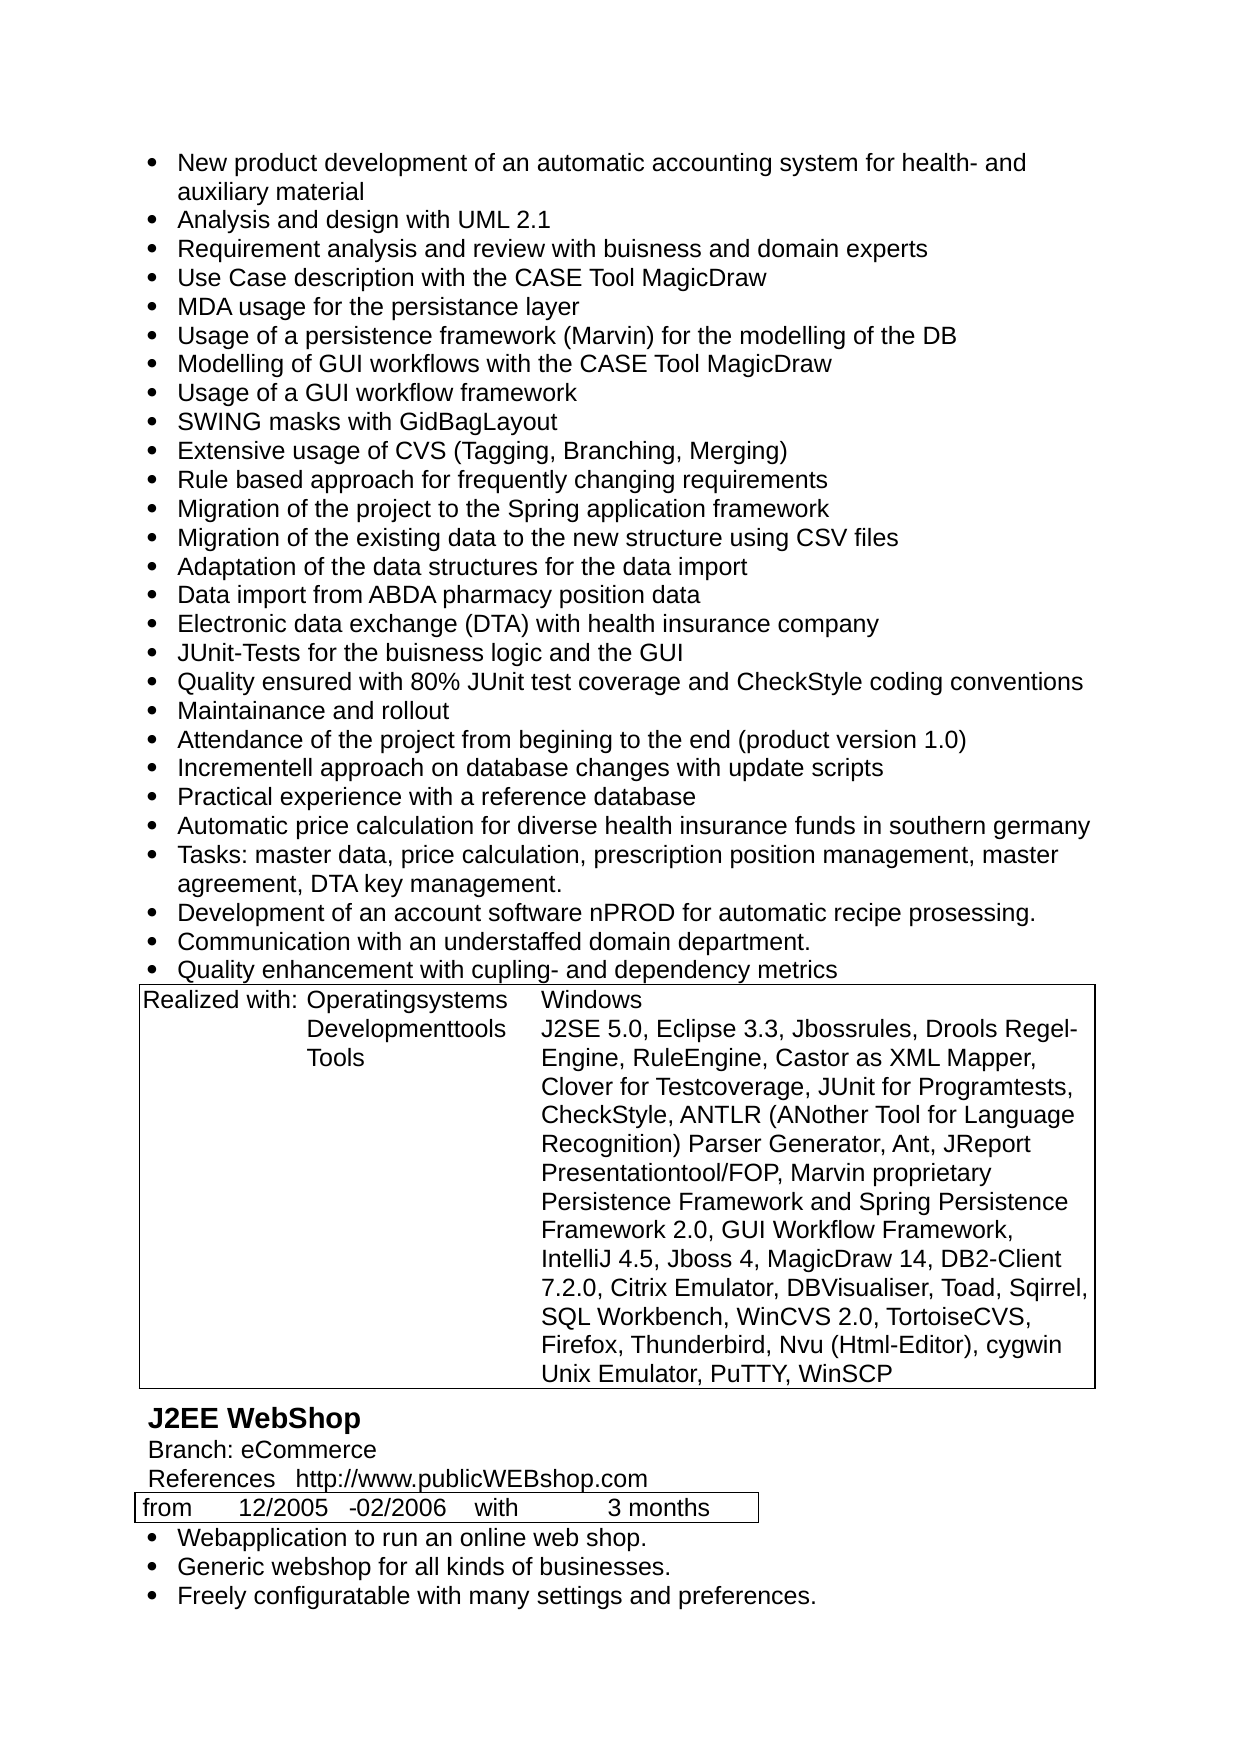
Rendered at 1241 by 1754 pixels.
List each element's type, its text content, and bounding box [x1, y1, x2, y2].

list Quality enhancement with cupling- and dependency metrics [148, 955, 1104, 984]
table_cell Developmenttools Tools [303, 1014, 538, 1388]
list Migration of the project to the Spring application framework [148, 494, 1104, 523]
text References http://www.publicWEBshop.com [148, 1463, 1104, 1492]
list Quality ensured with 80% JUnit test coverage and CheckStyle coding conventions [148, 667, 1104, 696]
list Incrementell approach on database changes with update scripts [148, 753, 1104, 782]
table_cell [140, 1014, 303, 1388]
table_header 3 months [600, 1493, 758, 1522]
list Development of an account software nPROD for automatic recipe prosessing. [148, 898, 1104, 926]
list SWING masks with GidBagLayout [148, 407, 1104, 436]
list Rule based approach for frequently changing requirements [148, 465, 1104, 494]
table_header from [136, 1493, 231, 1522]
list Adaptation of the data structures for the data import [148, 551, 1104, 580]
list Migration of the existing data to the new structure using CSV files [148, 523, 1104, 551]
text Branch: eCommerce [148, 1435, 1104, 1463]
table_header Windows [538, 985, 1094, 1014]
list Analysis and design with UML 2.1 [148, 205, 1104, 234]
list Attendance of the project from begining to the end (product version 1.0) [148, 724, 1104, 753]
list Generic webshop for all kinds of businesses. [148, 1552, 1104, 1581]
list Usage of a persistence framework (Marvin) for the modelling of the DB [148, 321, 1104, 349]
list Freely configuratable with many settings and preferences. [148, 1581, 1104, 1610]
table_header 02/2006 [349, 1493, 467, 1522]
table_header 12/2005 [231, 1493, 341, 1522]
list Communication with an understaffed domain department. [148, 926, 1104, 955]
table_header with [467, 1493, 600, 1522]
list Automatic price calculation for diverse health insurance funds in southern germany [148, 811, 1104, 840]
subtitle J2EE WebShop [148, 1401, 1104, 1435]
table_header Operatingsystems [303, 985, 538, 1014]
table_header - [341, 1493, 349, 1522]
list Electronic data exchange (DTA) with health insurance company [148, 609, 1104, 638]
list MDA usage for the persistance layer [148, 292, 1104, 321]
list Requirement analysis and review with buisness and domain experts [148, 234, 1104, 263]
list Usage of a GUI workflow framework [148, 378, 1104, 407]
list Data import from ABDA pharmacy position data [148, 580, 1104, 609]
table_header Realized with: [140, 985, 303, 1014]
list Webapplication to run an online web shop. [148, 1523, 1104, 1552]
list Modelling of GUI workflows with the CASE Tool MagicDraw [148, 349, 1104, 378]
list Tasks: master data, price calculation, prescription position management, master agreement, DTA key management. [148, 840, 1104, 898]
list Maintainance and rollout [148, 696, 1104, 724]
list New product development of an automatic accounting system for health- and auxiliary material [148, 148, 1104, 205]
list Practical experience with a reference database [148, 782, 1104, 811]
table_cell J2SE 5.0, Eclipse 3.3, Jbossrules, Drools Regel-Engine, RuleEngine, Castor as XML Mapper, Clover for Testcoverage, JUnit for Programtests, CheckStyle, ANTLR (ANother Tool for Language Recognition) Parser Generator, Ant, JReport Presentationtool/FOP, Marvin proprietary Persistence Framework and Spring Persistence Framework 2.0, GUI Workflow Framework, IntelliJ 4.5, Jboss 4, MagicDraw 14, DB2-Client 7.2.0, Citrix Emulator, DBVisualiser, Toad, Sqirrel, SQL Workbench, WinCVS 2.0, TortoiseCVS, Firefox, Thunderbird, Nvu (Html-Editor), cygwin Unix Emulator, PuTTY, WinSCP [538, 1014, 1094, 1388]
list Extensive usage of CVS (Tagging, Branching, Merging) [148, 436, 1104, 465]
list Use Case description with the CASE Tool MagicDraw [148, 263, 1104, 292]
list JUnit-Tests for the buisness logic and the GUI [148, 638, 1104, 667]
